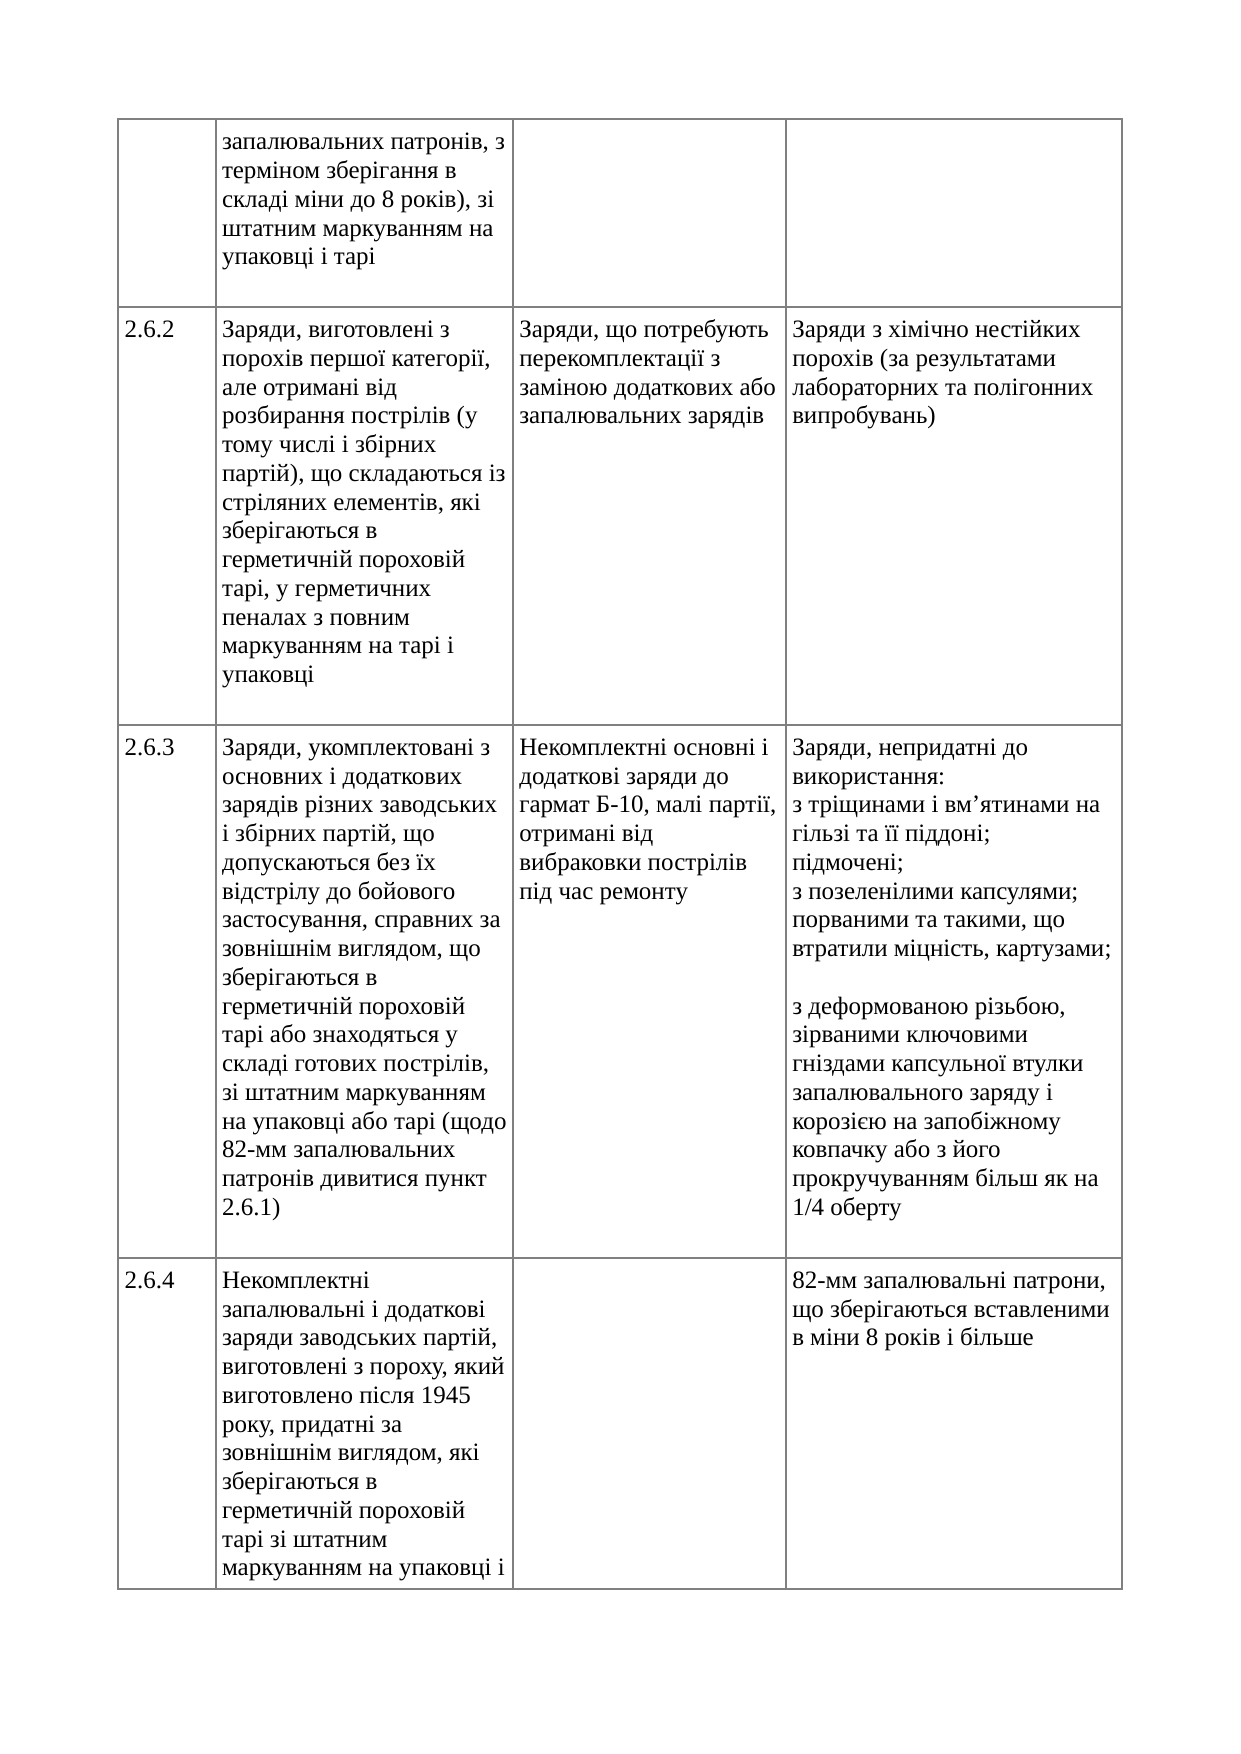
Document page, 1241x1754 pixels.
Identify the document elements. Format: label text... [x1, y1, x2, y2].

table_cell Заряди, укомплектовані з основних і додаткових зарядів різних заводських і збірних партій, що допускаються без їх відстрілу до бойового застосування, справних за зовнішнім виглядом, що зберігаються в герметичній пороховій тарі або знаходяться у складі готових пострілів, зі штатним маркуванням на упаковці або тарі (щодо 82-мм запалювальних патронів дивитися пункт 2.6.1) [217, 726, 512, 1257]
table_cell запалювальних патронів, з терміном зберігання в складі міни до 8 років), зі штатним маркуванням на упаковці і тарі [217, 120, 512, 306]
table_cell [514, 1259, 785, 1587]
table_cell [514, 120, 785, 306]
table_cell [787, 120, 1121, 306]
table_cell Заряди, виготовлені з порохів першої категорії, але отримані від розбирання пострілів (у тому числі і збірних партій), що складаються із стріляних елементів, які зберігаються в герметичній пороховій тарі, у герметичних пеналах з повним маркуванням на тарі і упаковці [217, 308, 512, 724]
table_cell Заряди, що потребують перекомплектації з заміною додаткових або запалювальних зарядів [514, 308, 785, 724]
table_cell Заряди, непридатні до використання: з тріщинами і вм’ятинами на гільзі та її піддоні; підмочені; з позеленілими капсулями; порваними та такими, що втратили міцність, картузами; з деформованою різьбою, зірваними ключовими гніздами капсульної втулки запалювального заряду і корозією на запобіжному ковпачку або з його прокручуванням більш як на 1/4 оберту [787, 726, 1121, 1257]
table_cell Некомплектні основні і додаткові заряди до гармат Б-10, малі партії, отримані від вибраковки пострілів під час ремонту [514, 726, 785, 1257]
table_cell [119, 120, 215, 306]
table_cell 2.6.2 [119, 308, 215, 724]
table_cell 82-мм запалювальні патрони, що зберігаються вставленими в міни 8 років і більше [787, 1259, 1121, 1587]
table_cell 2.6.4 [119, 1259, 215, 1587]
table_cell Заряди з хімічно нестійких порохів (за результатами лабораторних та полігонних випробувань) [787, 308, 1121, 724]
table_cell Некомплектні запалювальні і додаткові заряди заводських партій, виготовлені з пороху, який виготовлено після 1945 року, придатні за зовнішнім виглядом, які зберігаються в герметичній пороховій тарі зі штатним маркуванням на упаковці і [217, 1259, 512, 1587]
table_cell 2.6.3 [119, 726, 215, 1257]
